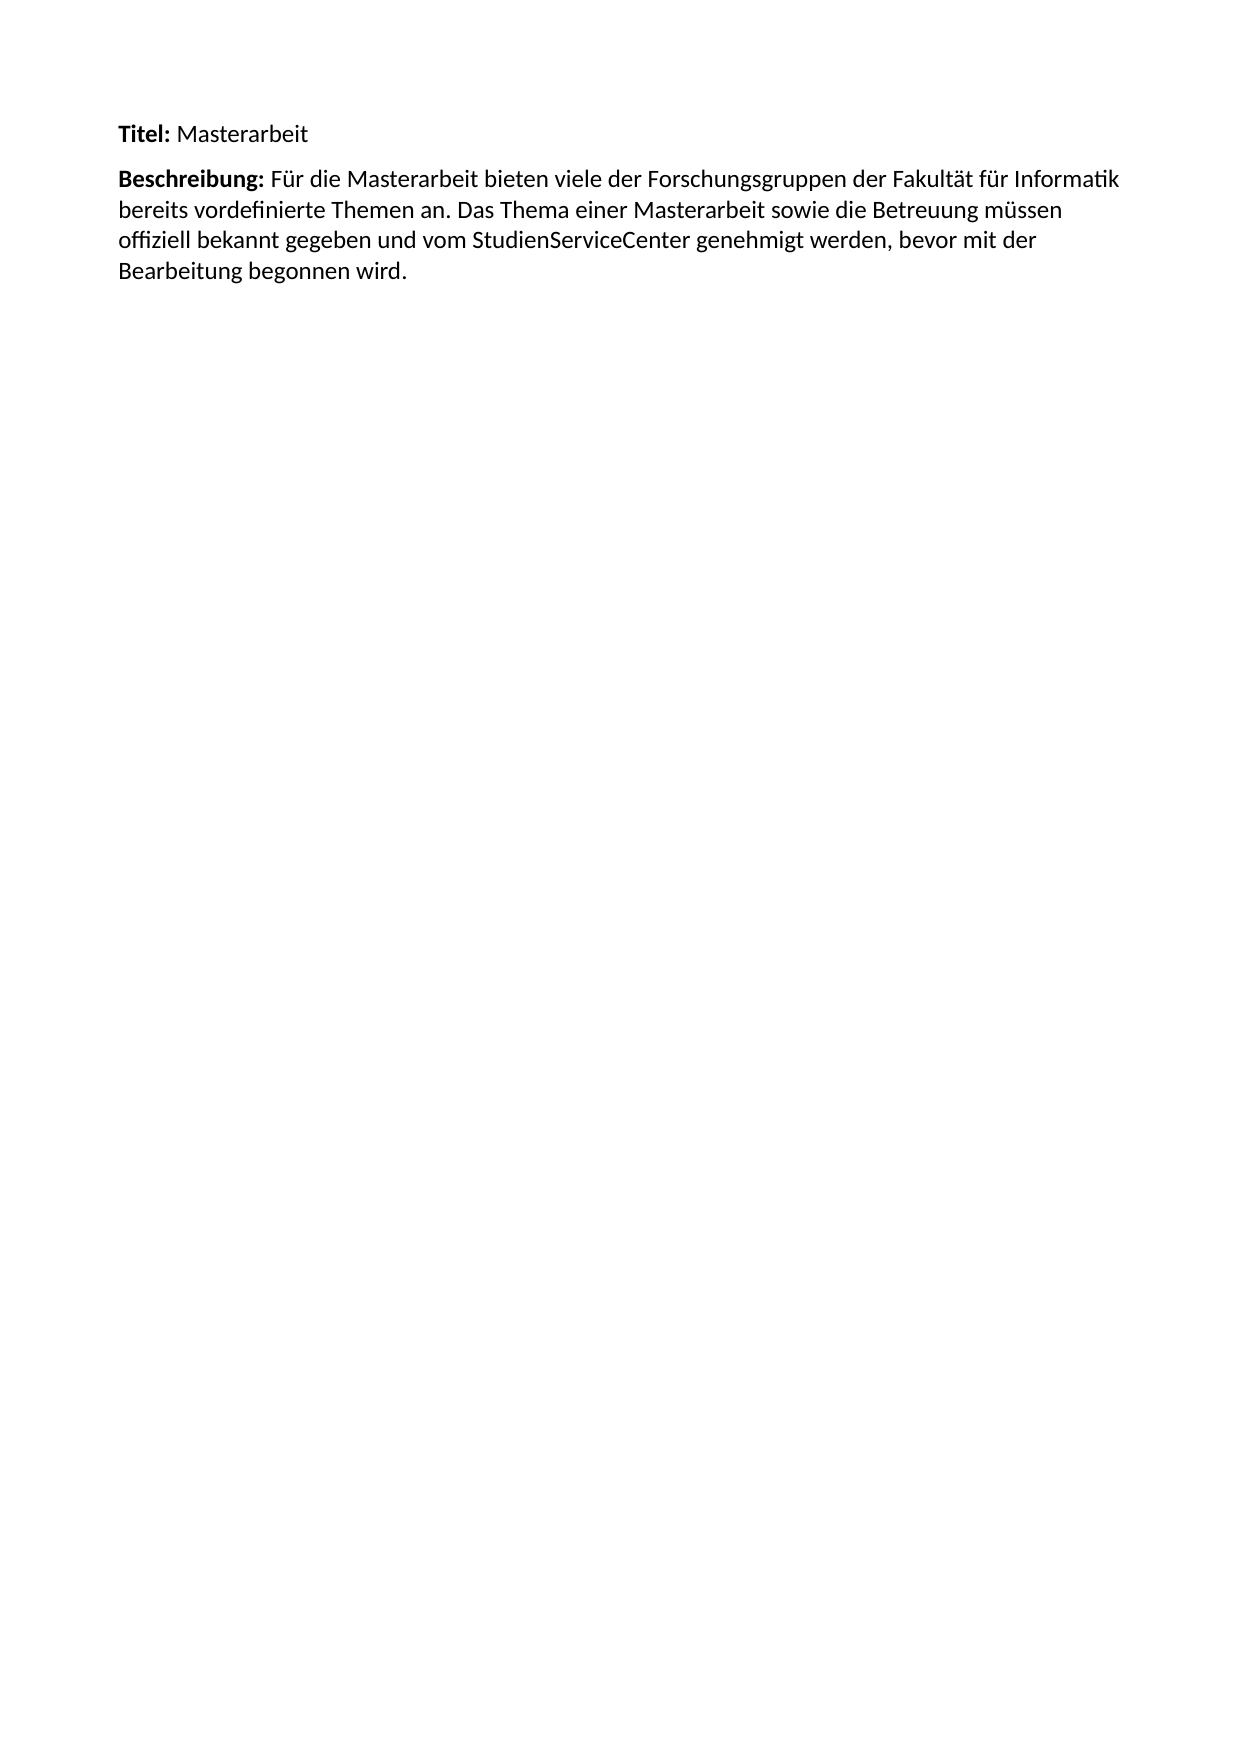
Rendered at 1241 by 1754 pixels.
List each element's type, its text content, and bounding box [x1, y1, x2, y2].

text Titel: Masterarbeit [118, 118, 1122, 149]
text Beschreibung: Für die Masterarbeit bieten viele der Forschungsgruppen der Fakultät für Informatik bereits vordefinierte Themen an. Das Thema einer Masterarbeit sowie die Betreuung müssen offiziell bekannt gegeben und vom StudienServiceCenter genehmigt werden, bevor mit der Bearbeitung begonnen wird. [118, 163, 1122, 285]
